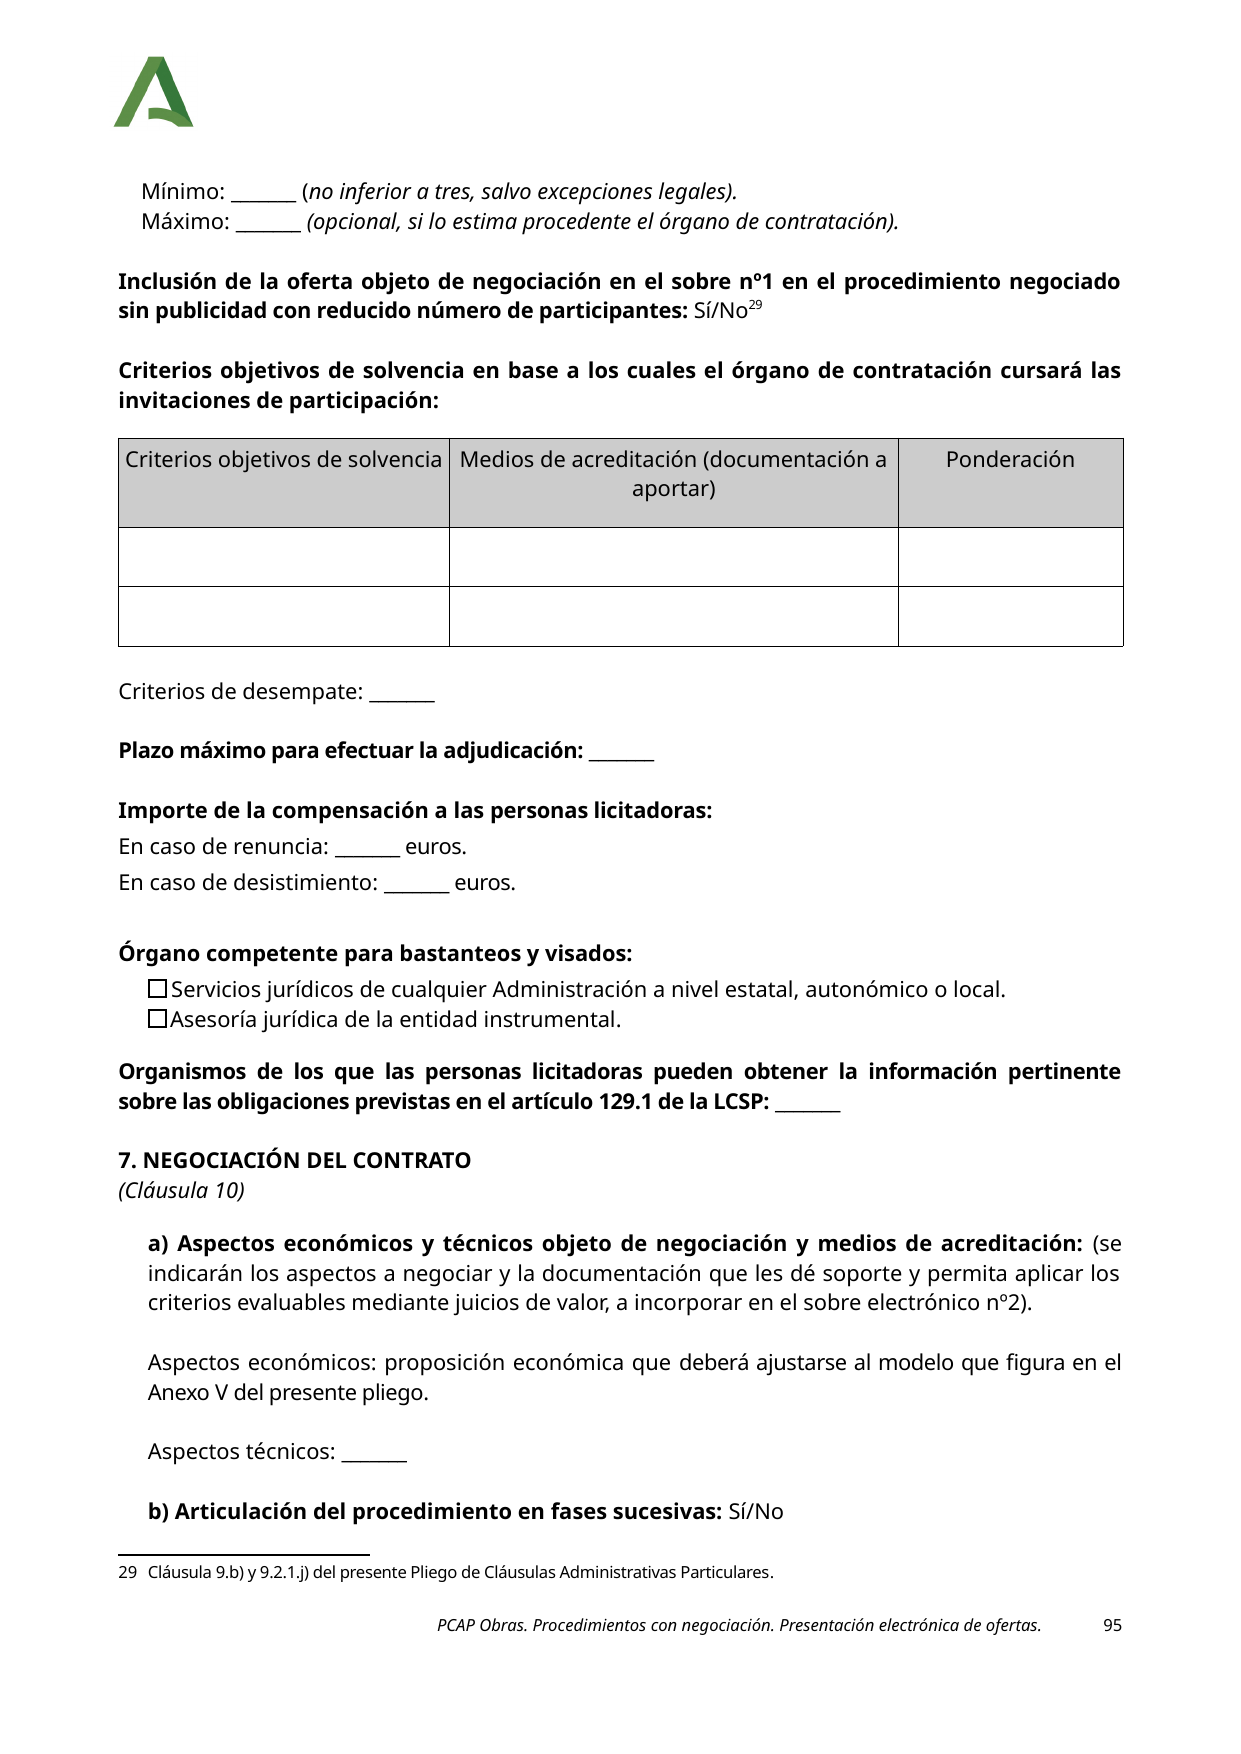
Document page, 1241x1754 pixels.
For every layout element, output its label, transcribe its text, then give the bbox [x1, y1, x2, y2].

text Criterios objetivos de solvencia en base a los cuales el órgano de contratación cursará las invitaciones de participación: [118, 355, 1122, 415]
table_cell [899, 587, 1123, 646]
table_header Criterios objetivos de solvencia [119, 439, 449, 527]
text Asesoría jurídica de la entidad instrumental. [148, 1003, 1122, 1033]
text Cláusula 9.b) y 9.2.1.j) del presente Pliego de Cláusulas Administrativas Particulares. [118, 1561, 1122, 1584]
text Inclusión de la oferta objeto de negociación en el sobre nº1 en el procedimiento negociado sin publicidad con reducido número de participantes: Sí/No [118, 266, 1122, 325]
table_header Ponderación [899, 439, 1123, 527]
text Criterios de desempate: _______ [118, 676, 1122, 706]
text Órgano competente para bastanteos y visados: [118, 938, 1122, 968]
picture [109, 52, 198, 131]
text b) Articulación del procedimiento en fases sucesivas: Sí/No [148, 1496, 1122, 1526]
text Plazo máximo para efectuar la adjudicación: _______ [118, 736, 1122, 765]
text Servicios jurídicos de cualquier Administración a nivel estatal, autonómico o local. [148, 974, 1122, 1003]
text (Cláusula 10) [118, 1175, 1122, 1205]
text En caso de renuncia: _______ euros. [118, 831, 1122, 861]
text a) Aspectos económicos y técnicos objeto de negociación y medios de acreditación: (se indicarán los aspectos a negociar y la documentación que les dé soporte y permita aplicar los criterios evaluables mediante juicios de valor, a incorporar en el sobre electrónico nº2). [148, 1228, 1122, 1317]
text Aspectos técnicos: _______ [148, 1436, 1122, 1466]
table_cell [119, 587, 449, 646]
table_cell [450, 587, 898, 646]
table_cell [450, 528, 898, 586]
text Máximo: _______ (opcional, si lo estima procedente el órgano de contratación). [118, 206, 1116, 236]
table_cell [119, 528, 449, 586]
text Organismos de los que las personas licitadoras pueden obtener la información pertinente sobre las obligaciones previstas en el artículo 129.1 de la LCSP: _______ [118, 1056, 1122, 1116]
text En caso de desistimiento: _______ euros. [118, 867, 1122, 896]
table_header Medios de acreditación (documentación a aportar) [450, 439, 898, 527]
text Mínimo: _______ (no inferior a tres, salvo excepciones legales). [118, 176, 1116, 206]
text Importe de la compensación a las personas licitadoras: [118, 795, 1122, 825]
text 7. NEGOCIACIÓN DEL CONTRATO [118, 1145, 1122, 1175]
table_cell [899, 528, 1123, 586]
text Aspectos económicos: proposición económica que deberá ajustarse al modelo que figura en el Anexo V del presente pliego. [148, 1347, 1122, 1406]
